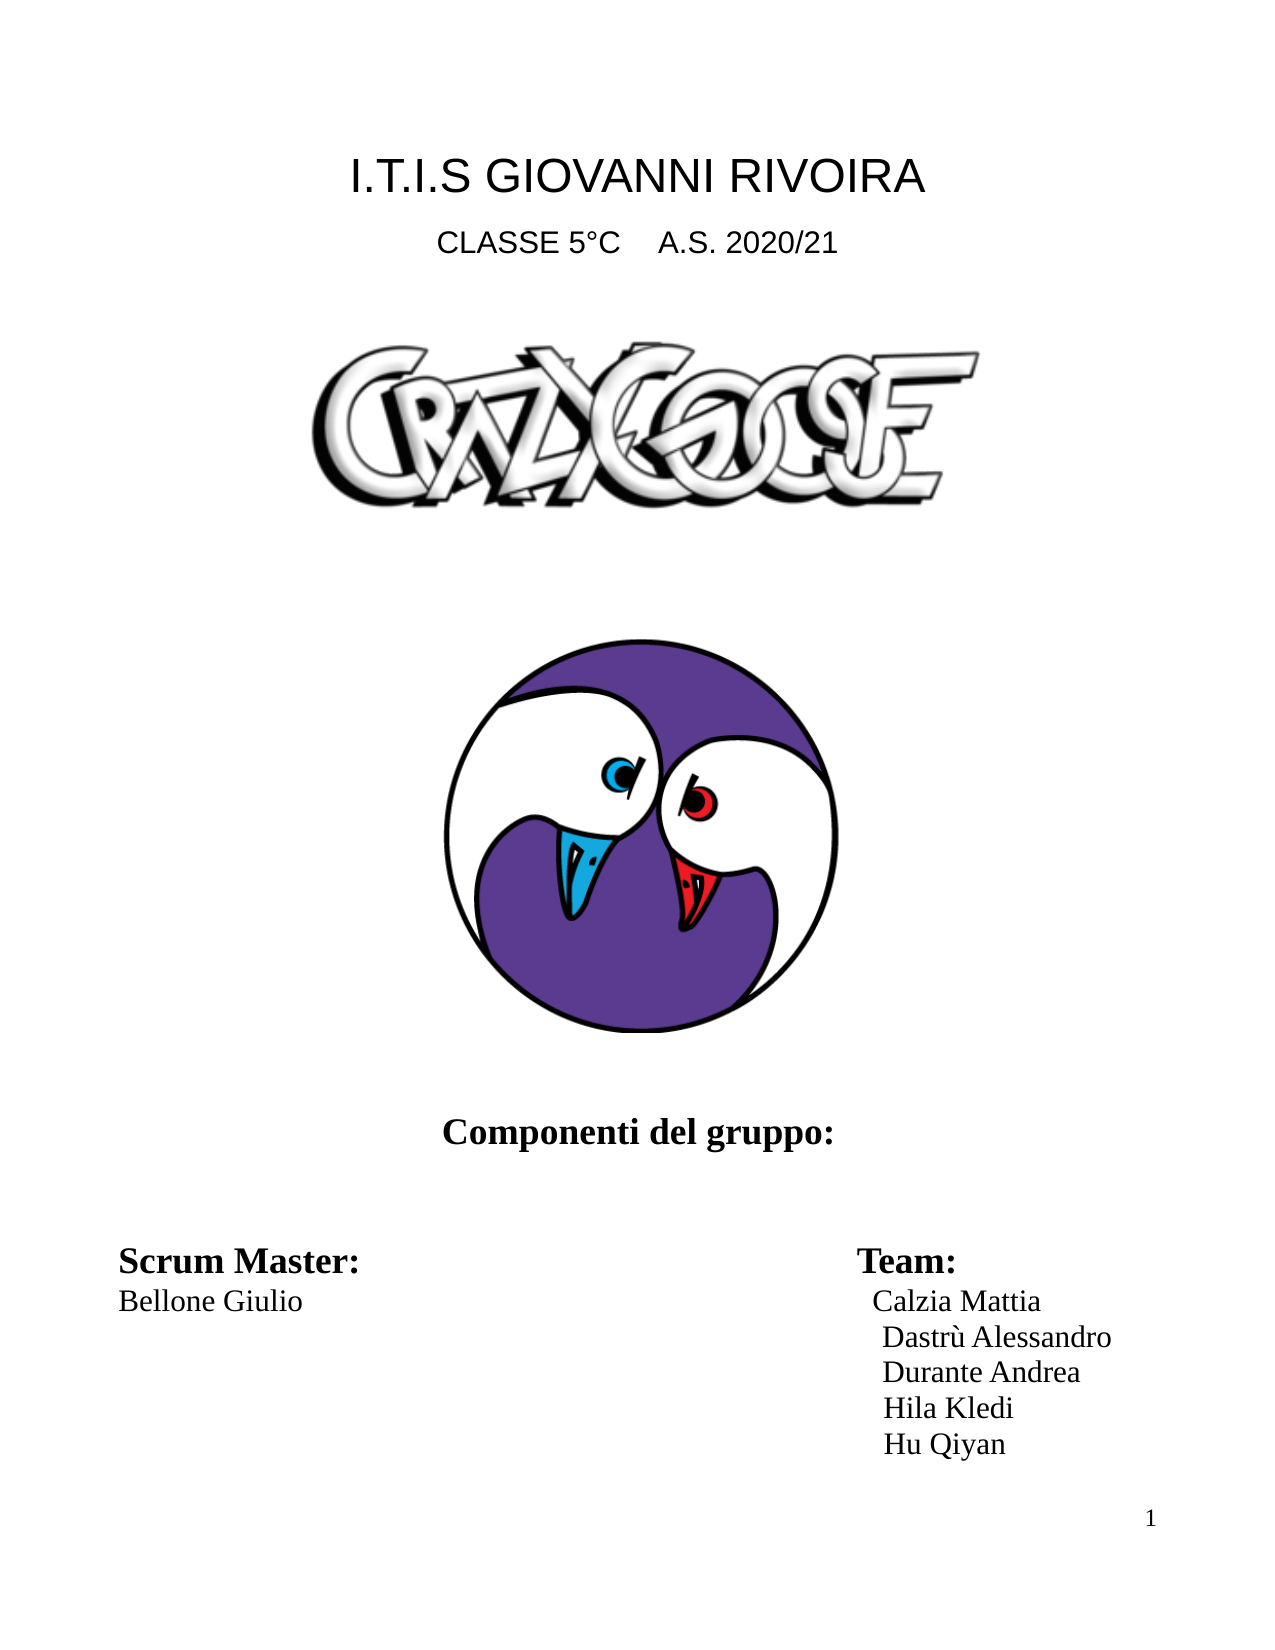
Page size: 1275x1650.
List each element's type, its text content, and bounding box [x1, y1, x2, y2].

text Hila Kledi [118, 1390, 1157, 1426]
text CLASSE 5°C A.S. 2020/21 [118, 224, 1157, 260]
text Durante Andrea [118, 1354, 1157, 1390]
text Scrum Master: Team: [118, 1239, 1157, 1282]
text Dastrù Alessandro [118, 1318, 1157, 1354]
text Componenti del gruppo: [118, 1109, 1157, 1152]
text Bellone Giulio Calzia Mattia [118, 1282, 1157, 1318]
picture [441, 639, 848, 1033]
text Hu Qiyan [118, 1426, 1157, 1462]
text I.T.I.S GIOVANNI RIVOIRA [118, 148, 1157, 203]
picture [287, 315, 1012, 552]
